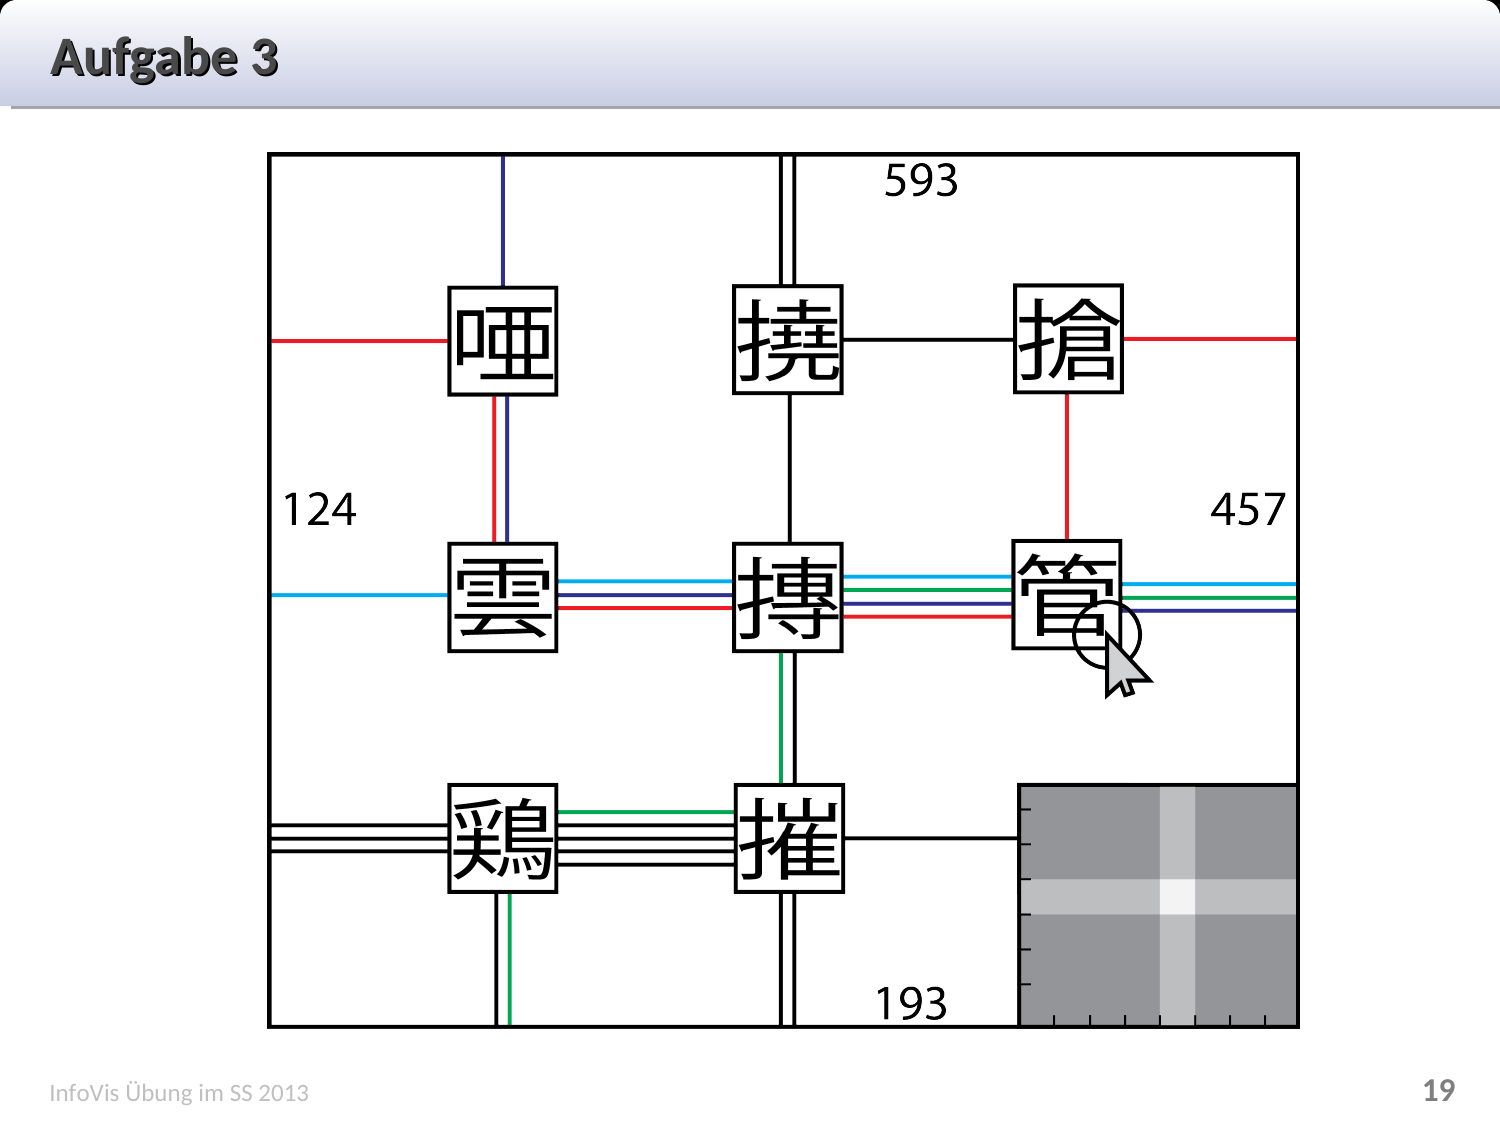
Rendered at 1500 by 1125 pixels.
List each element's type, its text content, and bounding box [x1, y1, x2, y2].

text_box Aufgabe 3 [35, 0, 1463, 106]
picture [267, 152, 1300, 1032]
text_box [1295, 1060, 1471, 1116]
